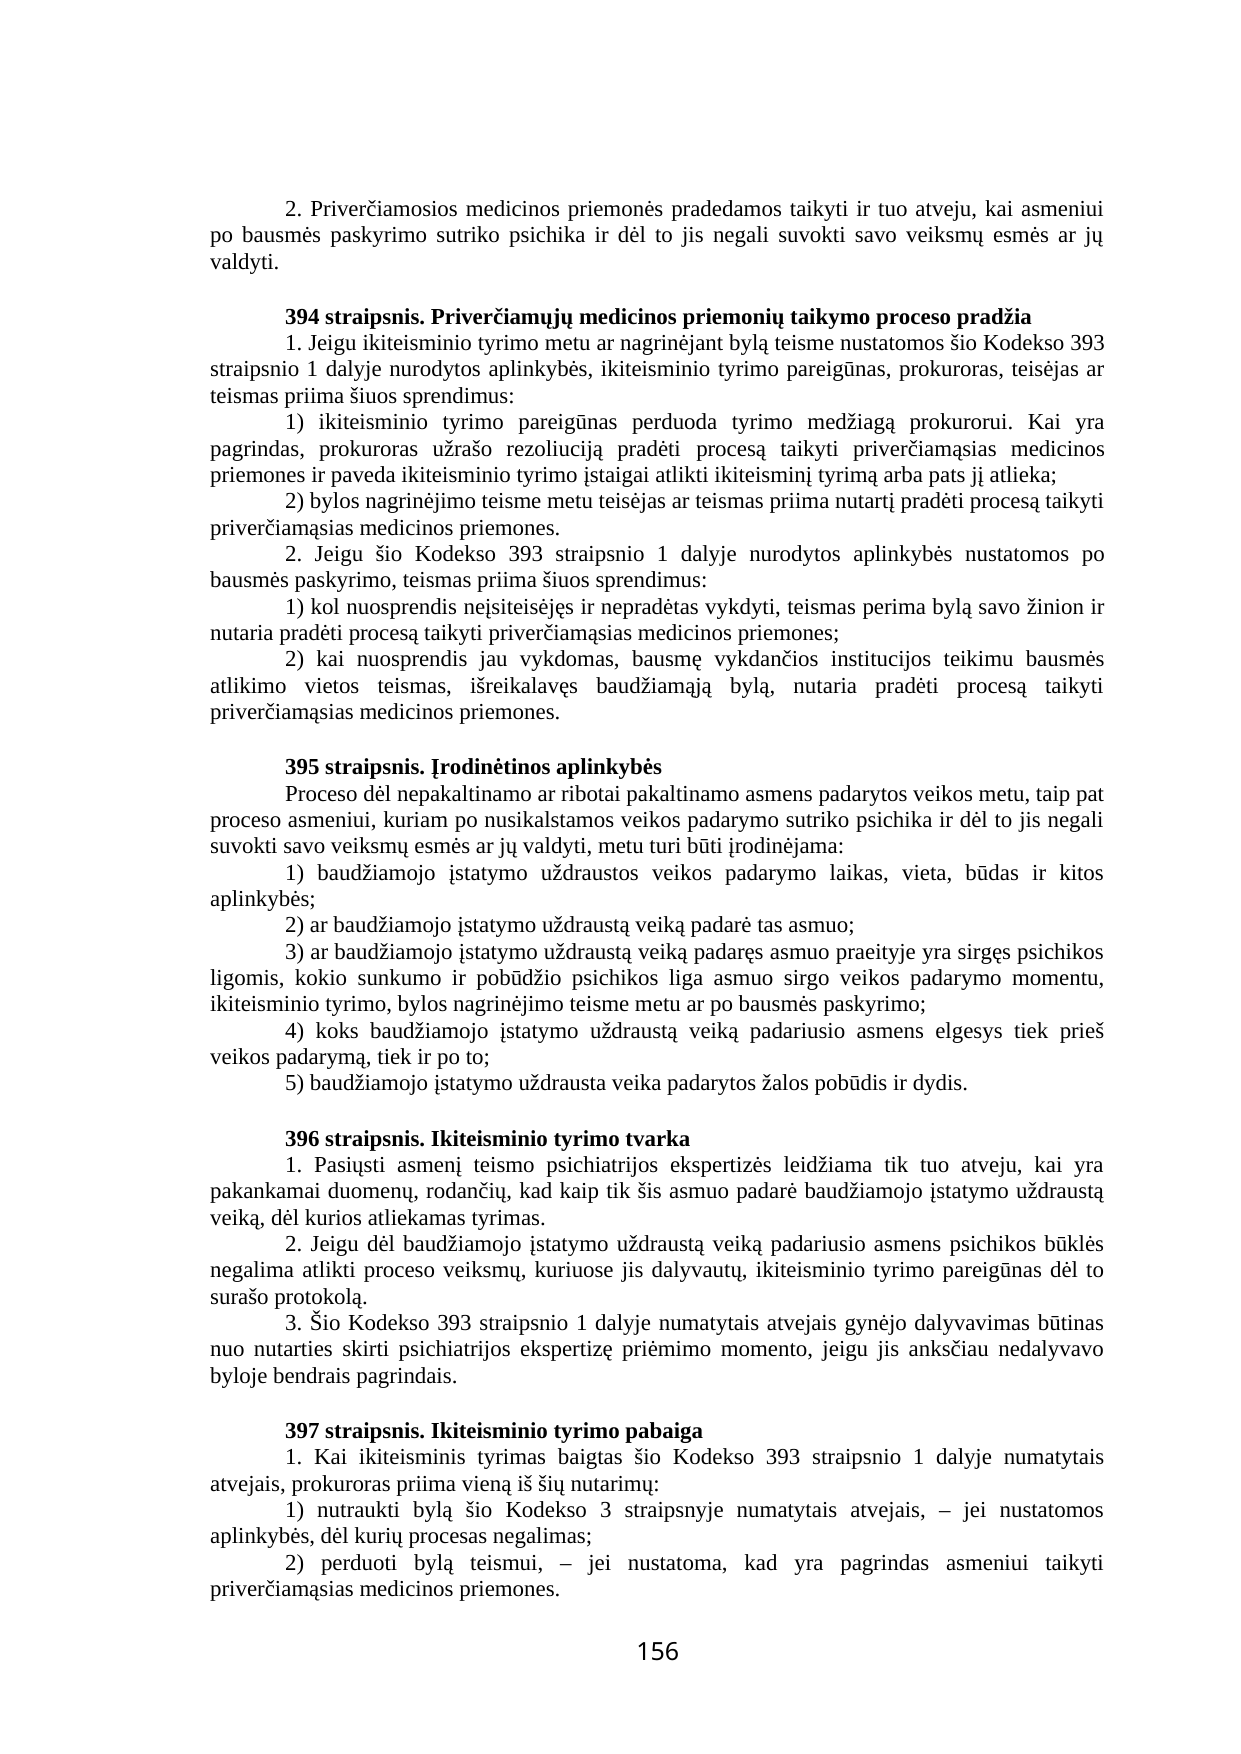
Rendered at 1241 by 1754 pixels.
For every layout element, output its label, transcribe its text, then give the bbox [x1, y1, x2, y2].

text 1) baudžiamojo įstatymo uždraustos veikos padarymo laikas, vieta, būdas ir kitos aplinkybės; [210, 859, 1106, 911]
text 1. Jeigu ikiteisminio tyrimo metu ar nagrinėjant bylą teisme nustatomos šio Kodekso 393 straipsnio 1 dalyje nurodytos aplinkybės, ikiteisminio tyrimo pareigūnas, prokuroras, teisėjas ar teismas priima šiuos sprendimus: [210, 329, 1106, 408]
text 397 straipsnis. Ikiteisminio tyrimo pabaiga [210, 1417, 1106, 1443]
text 2. Priverčiamosios medicinos priemonės pradedamos taikyti ir tuo atveju, kai asmeniui po bausmės paskyrimo sutriko psichika ir dėl to jis negali suvokti savo veiksmų esmės ar jų valdyti. [210, 195, 1106, 274]
text 1) nutraukti bylą šio Kodekso 3 straipsnyje numatytais atvejais, – jei nustatomos aplinkybės, dėl kurių procesas negalimas; [210, 1496, 1106, 1549]
text 4) koks baudžiamojo įstatymo uždraustą veiką padariusio asmens elgesys tiek prieš veikos padarymą, tiek ir po to; [210, 1017, 1106, 1069]
text 1. Kai ikiteisminis tyrimas baigtas šio Kodekso 393 straipsnio 1 dalyje numatytais atvejais, prokuroras priima vieną iš šių nutarimų: [210, 1443, 1106, 1496]
text 394 straipsnis. Priverčiamųjų medicinos priemonių taikymo proceso pradžia [285, 303, 1106, 329]
text 2) ar baudžiamojo įstatymo uždraustą veiką padarė tas asmuo; [210, 911, 1106, 938]
text 1) kol nuosprendis neįsiteisėjęs ir nepradėtas vykdyti, teismas perima bylą savo žinion ir nutaria pradėti procesą taikyti priverčiamąsias medicinos priemones; [210, 593, 1106, 645]
text 1) ikiteisminio tyrimo pareigūnas perduoda tyrimo medžiagą prokurorui. Kai yra pagrindas, prokuroras užrašo rezoliuciją pradėti procesą taikyti priverčiamąsias medicinos priemones ir paveda ikiteisminio tyrimo įstaigai atlikti ikiteisminį tyrimą arba pats jį atlieka; [210, 408, 1106, 487]
text 395 straipsnis. Įrodinėtinos aplinkybės [210, 753, 1106, 779]
text 2. Jeigu dėl baudžiamojo įstatymo uždraustą veiką padariusio asmens psichikos būklės negalima atlikti proceso veiksmų, kuriuose jis dalyvautų, ikiteisminio tyrimo pareigūnas dėl to surašo protokolą. [210, 1230, 1106, 1309]
text 2) bylos nagrinėjimo teisme metu teisėjas ar teismas priima nutartį pradėti procesą taikyti priverčiamąsias medicinos priemones. [210, 487, 1106, 540]
text 2. Jeigu šio Kodekso 393 straipsnio 1 dalyje nurodytos aplinkybės nustatomos po bausmės paskyrimo, teismas priima šiuos sprendimus: [210, 540, 1106, 593]
text 3. Šio Kodekso 393 straipsnio 1 dalyje numatytais atvejais gynėjo dalyvavimas būtinas nuo nutarties skirti psichiatrijos ekspertizę priėmimo momento, jeigu jis anksčiau nedalyvavo byloje bendrais pagrindais. [210, 1309, 1106, 1388]
text 1. Pasiųsti asmenį teismo psichiatrijos ekspertizės leidžiama tik tuo atveju, kai yra pakankamai duomenų, rodančių, kad kaip tik šis asmuo padarė baudžiamojo įstatymo uždraustą veiką, dėl kurios atliekamas tyrimas. [210, 1151, 1106, 1230]
text 3) ar baudžiamojo įstatymo uždraustą veiką padaręs asmuo praeityje yra sirgęs psichikos ligomis, kokio sunkumo ir pobūdžio psichikos liga asmuo sirgo veikos padarymo momentu, ikiteisminio tyrimo, bylos nagrinėjimo teisme metu ar po bausmės paskyrimo; [210, 938, 1106, 1017]
text 396 straipsnis. Ikiteisminio tyrimo tvarka [210, 1124, 1106, 1151]
text Proceso dėl nepakaltinamo ar ribotai pakaltinamo asmens padarytos veikos metu, taip pat proceso asmeniui, kuriam po nusikalstamos veikos padarymo sutriko psichika ir dėl to jis negali suvokti savo veiksmų esmės ar jų valdyti, metu turi būti įrodinėjama: [210, 779, 1106, 859]
text 2) kai nuosprendis jau vykdomas, bausmę vykdančios institucijos teikimu bausmės atlikimo vietos teismas, išreikalavęs baudžiamąją bylą, nutaria pradėti procesą taikyti priverčiamąsias medicinos priemones. [210, 645, 1106, 724]
text 5) baudžiamojo įstatymo uždrausta veika padarytos žalos pobūdis ir dydis. [210, 1069, 1106, 1096]
text 2) perduoti bylą teismui, – jei nustatoma, kad yra pagrindas asmeniui taikyti priverčiamąsias medicinos priemones. [210, 1549, 1106, 1601]
